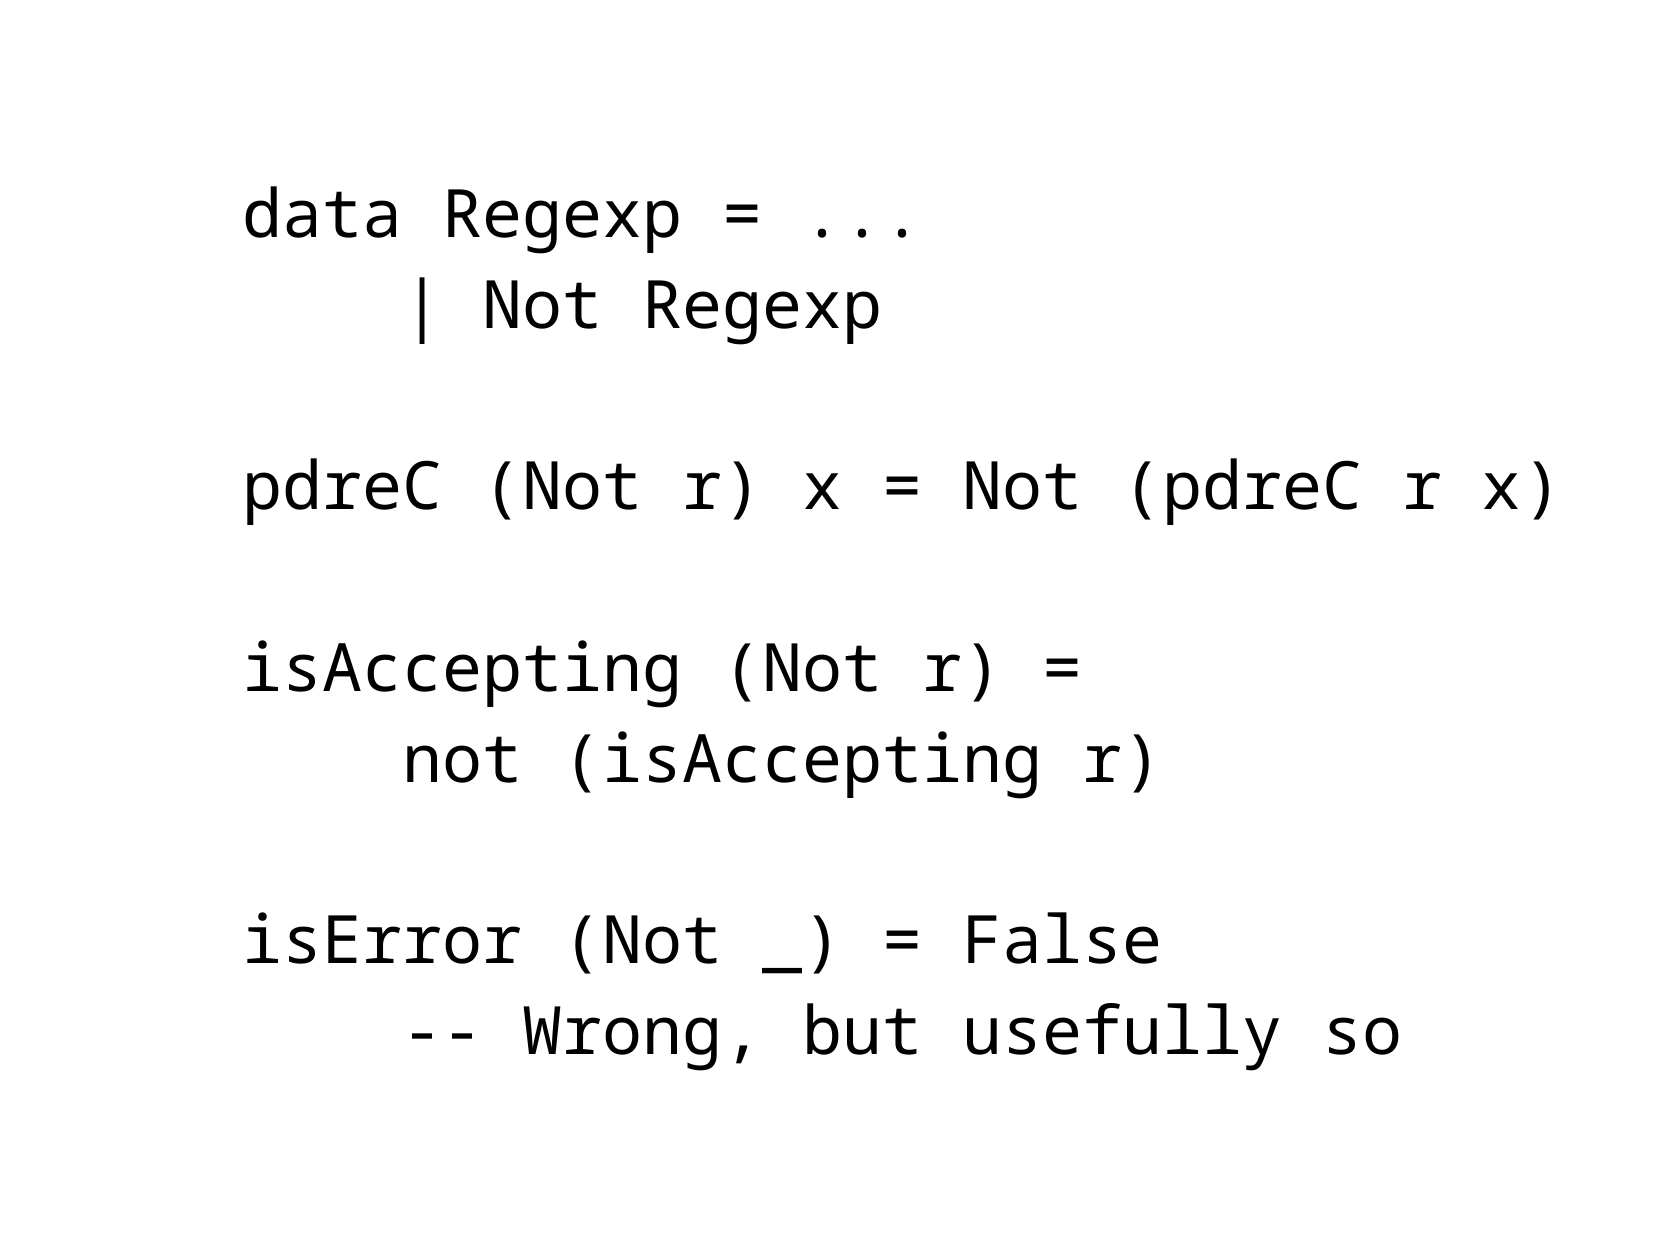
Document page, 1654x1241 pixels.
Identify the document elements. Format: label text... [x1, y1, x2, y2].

subtitle data Regexp = ... | Not Regexp pdreC (Not r) x = Not (pdreC r x) isAccepting (Not r) = not (isAccepting r) isError (Not _) = False -- Wrong, but usefully so [82, 140, 1571, 1101]
